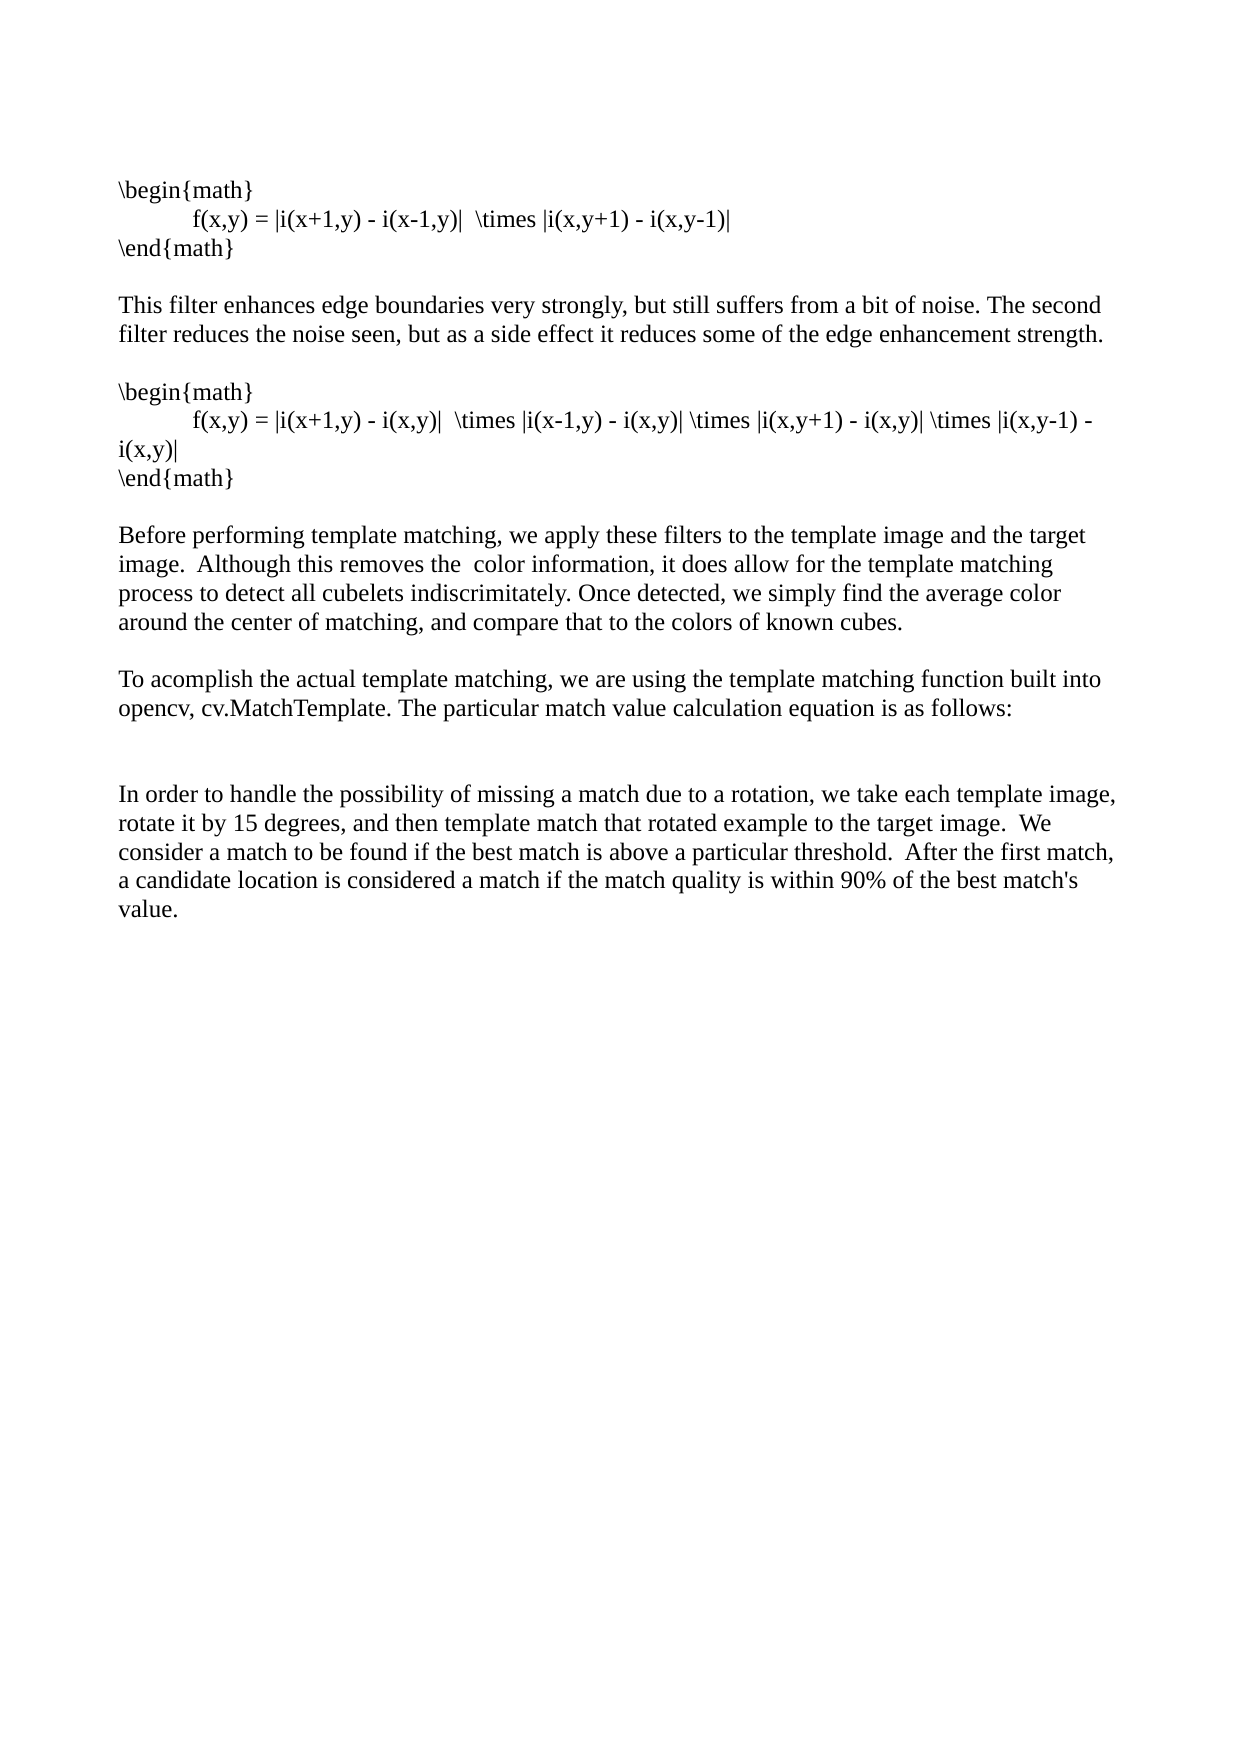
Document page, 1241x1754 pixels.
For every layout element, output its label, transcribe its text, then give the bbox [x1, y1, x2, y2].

text In order to handle the possibility of missing a match due to a rotation, we take each template image, rotate it by 15 degrees, and then template match that rotated example to the target image. We consider a match to be found if the best match is above a particular threshold. After the first match, a candidate location is considered a match if the match quality is within 90% of the best match's value. [118, 779, 1122, 923]
text \end{math} [118, 233, 1122, 262]
text Before performing template matching, we apply these filters to the template image and the target image. Although this removes the color information, it does allow for the template matching process to detect all cubelets indiscrimitately. Once detected, we simply find the average color around the center of matching, and compare that to the colors of known cubes. [118, 521, 1122, 636]
text \begin{math} [118, 176, 1122, 204]
text To acomplish the actual template matching, we are using the template matching function built into opencv, cv.MatchTemplate. The particular match value calculation equation is as follows: [118, 664, 1122, 722]
text \begin{math} [118, 377, 1122, 406]
text f(x,y) = |i(x+1,y) - i(x-1,y)| \times |i(x,y+1) - i(x,y-1)| [118, 204, 1122, 233]
text f(x,y) = |i(x+1,y) - i(x,y)| \times |i(x-1,y) - i(x,y)| \times |i(x,y+1) - i(x,y)| \times |i(x,y-1) - i(x,y)| [118, 406, 1122, 463]
text \end{math} [118, 463, 1122, 492]
text This filter enhances edge boundaries very strongly, but still suffers from a bit of noise. The second filter reduces the noise seen, but as a side effect it reduces some of the edge enhancement strength. [118, 291, 1122, 348]
